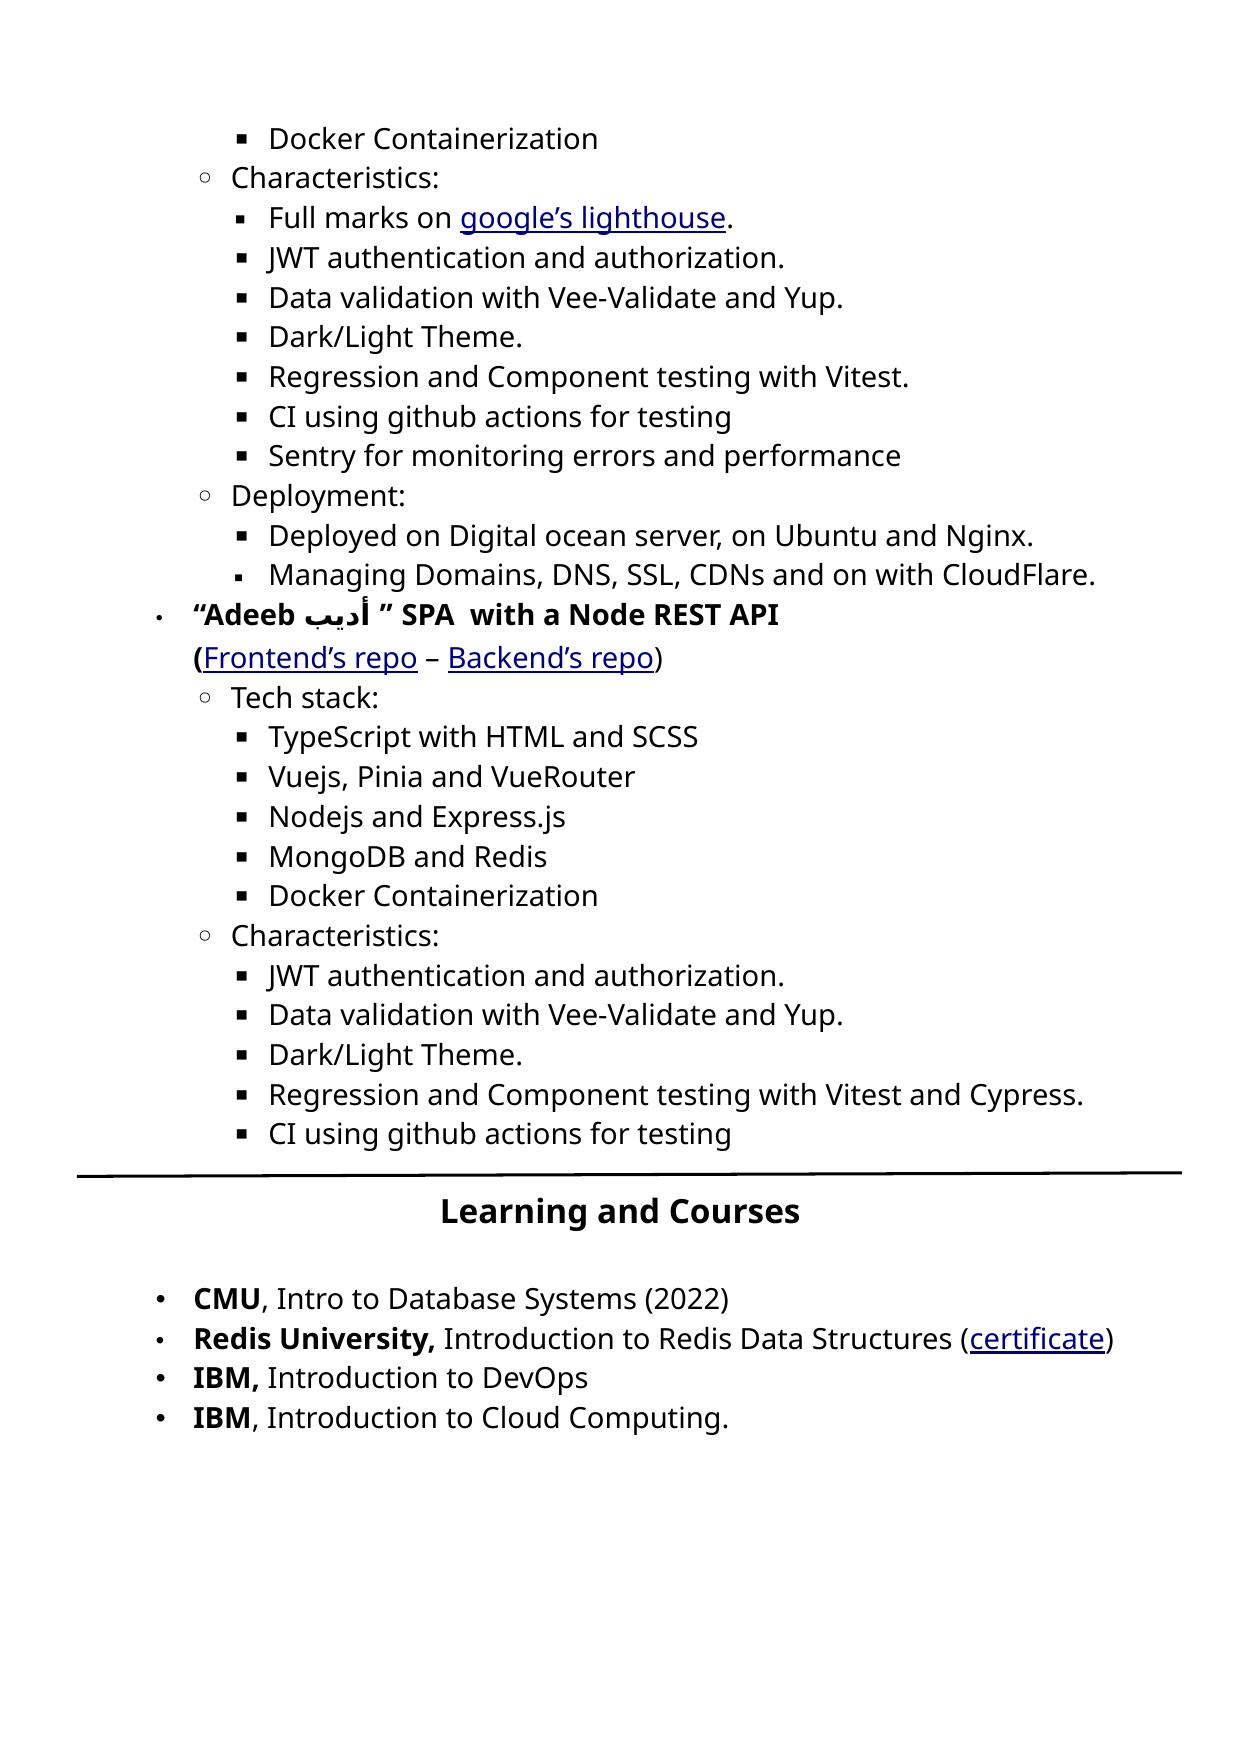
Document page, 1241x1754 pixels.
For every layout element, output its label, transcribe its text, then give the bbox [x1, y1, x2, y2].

list Characteristics: [193, 158, 1122, 197]
list Docker Containerization [231, 118, 1122, 158]
list Regression and Component testing with Vitest and Cypress. [231, 1074, 1122, 1114]
list Regression and Component testing with Vitest. [231, 356, 1122, 396]
list Dark/Light Theme. [231, 317, 1122, 356]
list JWT authentication and authorization. [231, 955, 1122, 994]
list CI using github actions for testing [231, 396, 1122, 436]
list Dark/Light Theme. [231, 1034, 1122, 1074]
list Redis University, Introduction to Redis Data Structures (certificate) [156, 1318, 1122, 1358]
list Full marks on google’s lighthouse. [231, 197, 1122, 237]
list Sentry for monitoring errors and performance [231, 436, 1122, 475]
list Managing Domains, DNS, SSL, CDNs and on with CloudFlare. [231, 555, 1122, 594]
list Data validation with Vee-Validate and Yup. [231, 994, 1122, 1034]
list JWT authentication and authorization. [231, 237, 1122, 277]
list Tech stack: [193, 677, 1122, 717]
list Docker Containerization [231, 876, 1122, 915]
list Deployed on Digital ocean server, on Ubuntu and Nginx. [231, 515, 1122, 555]
list MongoDB and Redis [231, 836, 1122, 876]
list Deployment: [193, 475, 1122, 515]
list CI using github actions for testing [231, 1114, 1122, 1153]
list Data validation with Vee-Validate and Yup. [231, 277, 1122, 317]
list IBM, Introduction to DevOps [156, 1358, 1122, 1397]
list IBM, Introduction to Cloud Computing. [156, 1397, 1122, 1437]
list Nodejs and Express.js [231, 796, 1122, 836]
list Vuejs, Pinia and VueRouter [231, 756, 1122, 796]
list CMU, Intro to Database Systems (2022) [156, 1278, 1122, 1318]
list TypeScript with HTML and SCSS [231, 717, 1122, 756]
text Learning and Courses [118, 1187, 1122, 1233]
list Characteristics: [193, 915, 1122, 955]
list “Adeeb أديب ” SPA with a Node REST API (Frontend’s repo – Backend’s repo) [156, 594, 1122, 677]
